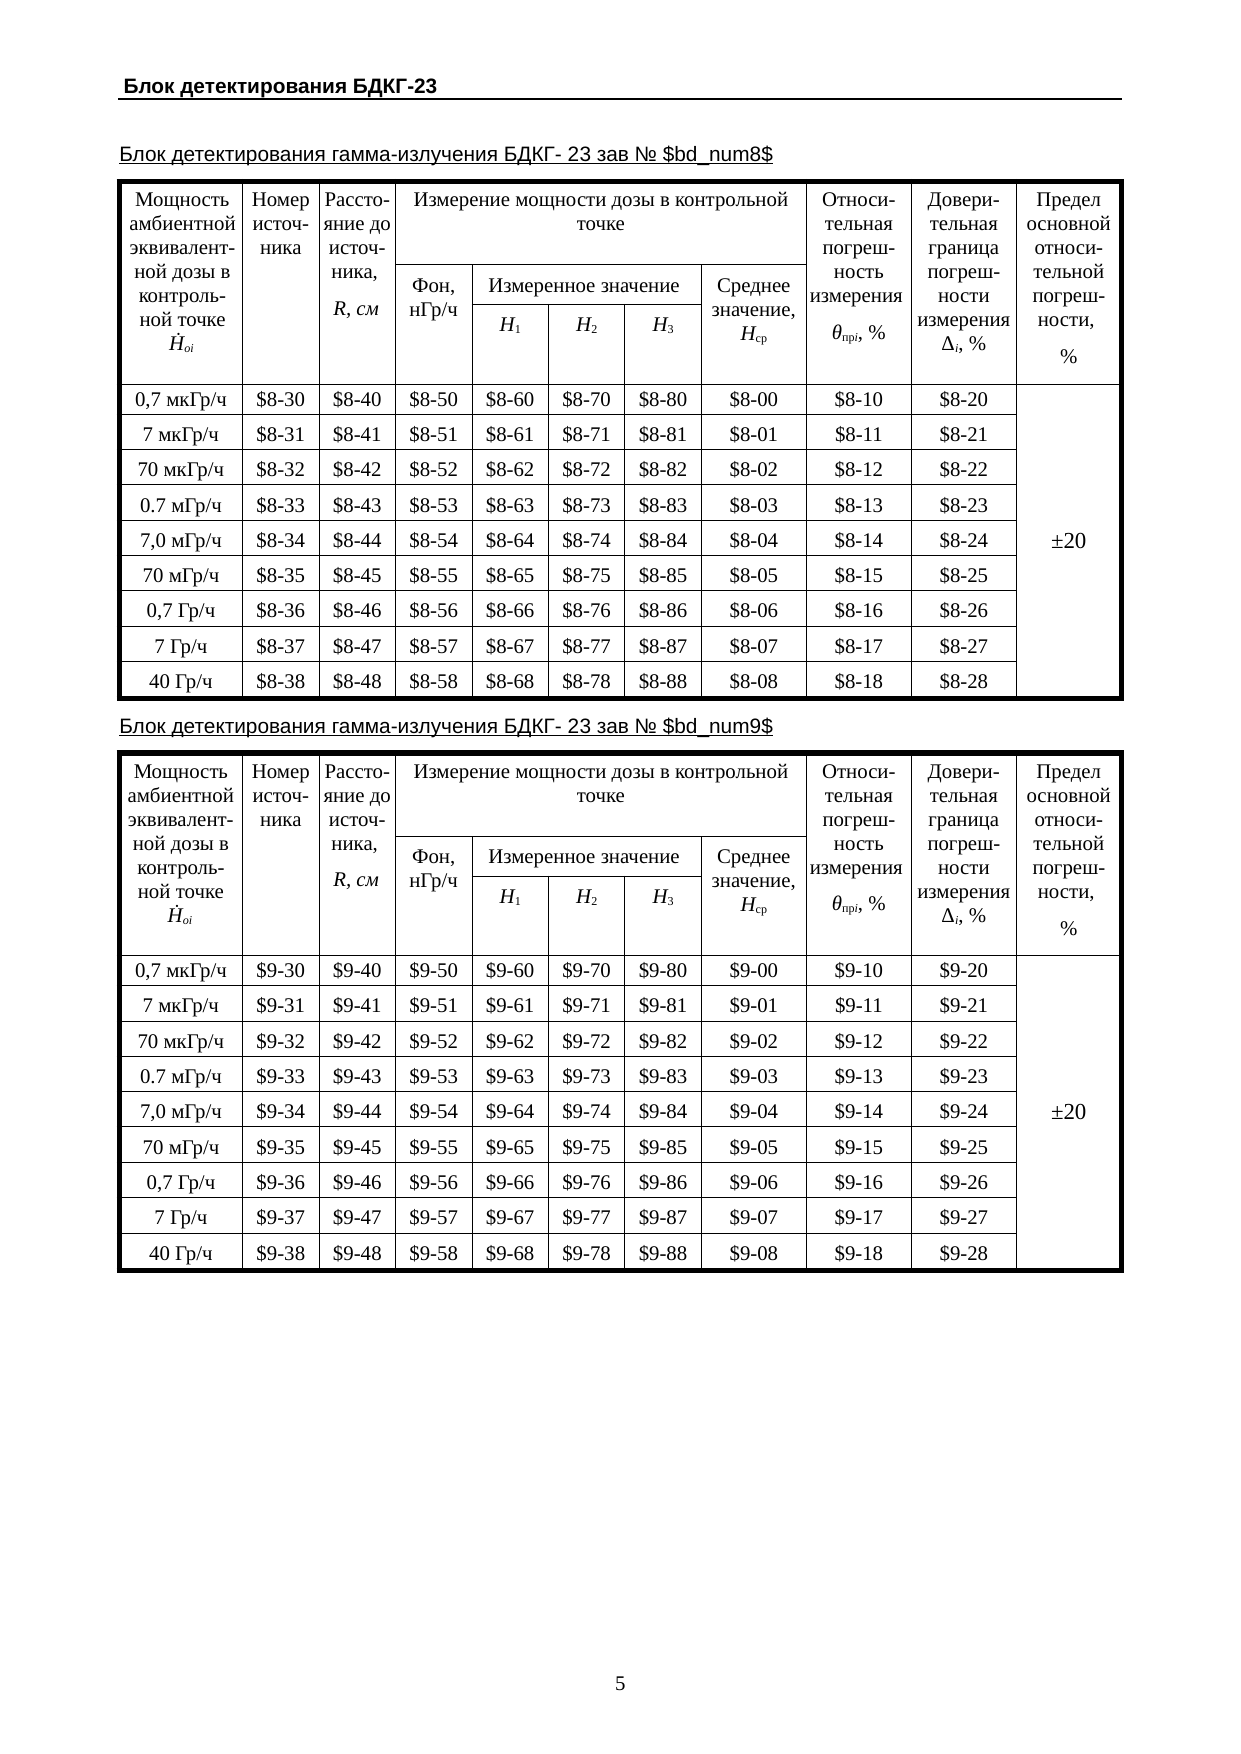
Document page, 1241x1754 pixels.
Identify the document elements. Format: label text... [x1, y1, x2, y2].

table_cell $9-66 [473, 1163, 548, 1197]
table_cell $9-25 [912, 1127, 1016, 1162]
table_cell $9-72 [549, 1022, 624, 1056]
table_cell $9-36 [243, 1163, 319, 1197]
table_cell $8-82 [625, 450, 701, 484]
table_cell $8-44 [320, 521, 395, 555]
table_cell Мощность амбиентной эквивалент-ной дозы в контроль-ной точке Ḣoi [122, 184, 242, 383]
table_cell $9-34 [243, 1092, 319, 1126]
table_cell $8-30 [243, 385, 319, 414]
table_cell $8-32 [243, 450, 319, 484]
table_cell $8-55 [396, 556, 472, 590]
table_cell $9-55 [396, 1127, 472, 1162]
table_cell Относи-тельная погреш-ность измерения θпрi, % [807, 756, 911, 955]
table_cell $8-34 [243, 521, 319, 555]
table_cell $9-51 [396, 986, 472, 1021]
table_cell $8-02 [702, 450, 806, 484]
table_cell $8-47 [320, 627, 395, 661]
table_cell $8-10 [807, 385, 911, 414]
table_cell $8-65 [473, 556, 548, 590]
table_cell 40 Гр/ч [122, 662, 242, 696]
table_cell 0,7 Гр/ч [122, 591, 242, 626]
table_cell $9-50 [396, 956, 472, 985]
table_cell $8-81 [625, 415, 701, 449]
table_cell $9-32 [243, 1022, 319, 1056]
table_cell $9-77 [549, 1198, 624, 1232]
table_cell $9-24 [912, 1092, 1016, 1126]
table_cell $9-16 [807, 1163, 911, 1197]
table_cell $8-71 [549, 415, 624, 449]
table_cell $8-16 [807, 591, 911, 626]
table_cell $8-50 [396, 385, 472, 414]
table_cell $9-28 [912, 1234, 1016, 1268]
table_cell $8-40 [320, 385, 395, 414]
table_cell $8-22 [912, 450, 1016, 484]
table_cell $8-54 [396, 521, 472, 555]
table_cell $8-43 [320, 485, 395, 519]
table_cell 7,0 мГр/ч [122, 1092, 242, 1126]
table_cell Измерение мощности дозы в контрольной точке [396, 756, 806, 836]
table_cell Относи-тельная погреш-ность измерения θпрi, % [807, 184, 911, 383]
table_cell Предел основной относи-тельной погреш-ности, % [1017, 184, 1119, 383]
table_cell $8-00 [702, 385, 806, 414]
table_cell $8-26 [912, 591, 1016, 626]
table_cell ±20 [1017, 956, 1119, 1268]
table_cell $8-28 [912, 662, 1016, 696]
table_cell Измеренное значение [473, 837, 701, 876]
table_cell $9-13 [807, 1057, 911, 1091]
table_cell $9-44 [320, 1092, 395, 1126]
table_cell $9-53 [396, 1057, 472, 1091]
table_cell $8-57 [396, 627, 472, 661]
table_cell $9-10 [807, 956, 911, 985]
table_cell 0,7 мкГр/ч [122, 385, 242, 414]
table_cell $9-27 [912, 1198, 1016, 1232]
table_cell $9-22 [912, 1022, 1016, 1056]
table_cell $9-03 [702, 1057, 806, 1091]
table_cell $9-52 [396, 1022, 472, 1056]
table_cell Довери-тельная граница погреш-ности измерения Δi, % [912, 184, 1016, 383]
table_cell $9-11 [807, 986, 911, 1021]
table_cell $8-05 [702, 556, 806, 590]
table_cell 40 Гр/ч [122, 1234, 242, 1268]
table_cell $9-31 [243, 986, 319, 1021]
table_cell $9-41 [320, 986, 395, 1021]
table_cell 70 мГр/ч [122, 1127, 242, 1162]
table_cell $9-42 [320, 1022, 395, 1056]
table_cell $9-12 [807, 1022, 911, 1056]
table_cell $8-15 [807, 556, 911, 590]
table_cell $8-70 [549, 385, 624, 414]
table_cell $9-26 [912, 1163, 1016, 1197]
table_cell Номер источ-ника [243, 184, 319, 383]
table_cell $9-05 [702, 1127, 806, 1162]
table_cell $8-61 [473, 415, 548, 449]
table_cell $9-43 [320, 1057, 395, 1091]
table_cell $8-13 [807, 485, 911, 519]
table_header Блок детектирования гамма-излучения БДКГ- 23 зав № $bd_num8$ [119, 130, 1121, 179]
table_cell $9-65 [473, 1127, 548, 1162]
table_cell $8-42 [320, 450, 395, 484]
table_cell $9-85 [625, 1127, 701, 1162]
table_cell $8-52 [396, 450, 472, 484]
table_cell $8-33 [243, 485, 319, 519]
table_cell $8-86 [625, 591, 701, 626]
table_cell $8-68 [473, 662, 548, 696]
table_cell $9-06 [702, 1163, 806, 1197]
table_cell $8-38 [243, 662, 319, 696]
table_cell $8-63 [473, 485, 548, 519]
table_cell $8-85 [625, 556, 701, 590]
table_cell $9-21 [912, 986, 1016, 1021]
table_cell $9-48 [320, 1234, 395, 1268]
table_cell $9-14 [807, 1092, 911, 1126]
table_cell 0,7 Гр/ч [122, 1163, 242, 1197]
table_cell 7 Гр/ч [122, 1198, 242, 1232]
table_cell $9-46 [320, 1163, 395, 1197]
table_cell Измеренное значение [473, 265, 701, 304]
table_cell $9-57 [396, 1198, 472, 1232]
table_cell $8-83 [625, 485, 701, 519]
table_cell $9-74 [549, 1092, 624, 1126]
table_cell $9-76 [549, 1163, 624, 1197]
table_cell $9-37 [243, 1198, 319, 1232]
table_cell $8-11 [807, 415, 911, 449]
table_cell 7 мкГр/ч [122, 415, 242, 449]
table_cell 0.7 мГр/ч [122, 1057, 242, 1091]
table_cell $8-64 [473, 521, 548, 555]
table_cell $8-20 [912, 385, 1016, 414]
table_cell $8-88 [625, 662, 701, 696]
table_cell $8-27 [912, 627, 1016, 661]
table_cell $8-76 [549, 591, 624, 626]
table_cell $8-01 [702, 415, 806, 449]
table_cell $8-56 [396, 591, 472, 626]
table_cell Среднее значение, Hср [702, 265, 806, 383]
table_cell $8-77 [549, 627, 624, 661]
table_cell $9-81 [625, 986, 701, 1021]
table_cell $9-30 [243, 956, 319, 985]
table_cell $8-21 [912, 415, 1016, 449]
table_cell $8-87 [625, 627, 701, 661]
table_cell Довери-тельная граница погреш-ности измерения Δi, % [912, 756, 1016, 955]
table_cell $8-58 [396, 662, 472, 696]
table_cell 7 Гр/ч [122, 627, 242, 661]
table_cell $9-54 [396, 1092, 472, 1126]
table_cell $9-78 [549, 1234, 624, 1268]
table_cell 7 мкГр/ч [122, 986, 242, 1021]
table_cell Предел основной относи-тельной погреш-ности, % [1017, 756, 1119, 955]
table_cell $8-48 [320, 662, 395, 696]
table_cell $9-01 [702, 986, 806, 1021]
table_cell $8-75 [549, 556, 624, 590]
table_cell Мощность амбиентной эквивалент-ной дозы в контроль-ной точке Ḣoi [122, 756, 242, 955]
table_cell $8-24 [912, 521, 1016, 555]
table_cell Рассто-яние до источ-ника, R, см [320, 184, 395, 383]
table_cell $9-82 [625, 1022, 701, 1056]
table_cell Рассто-яние до источ-ника, R, см [320, 756, 395, 955]
table_cell 70 мкГр/ч [122, 1022, 242, 1056]
table_cell $8-78 [549, 662, 624, 696]
table_cell Фон, нГр/ч [396, 265, 472, 383]
table_cell $8-60 [473, 385, 548, 414]
table_cell $9-62 [473, 1022, 548, 1056]
table_cell $9-20 [912, 956, 1016, 985]
table_cell $9-08 [702, 1234, 806, 1268]
table_cell $8-36 [243, 591, 319, 626]
table_cell 70 мкГр/ч [122, 450, 242, 484]
table_cell $8-12 [807, 450, 911, 484]
table_cell $8-04 [702, 521, 806, 555]
table_cell $9-80 [625, 956, 701, 985]
table_cell $8-53 [396, 485, 472, 519]
table_cell $9-63 [473, 1057, 548, 1091]
table_cell $8-45 [320, 556, 395, 590]
table_cell $9-33 [243, 1057, 319, 1091]
table_cell $8-31 [243, 415, 319, 449]
table_cell $8-66 [473, 591, 548, 626]
table_cell $9-68 [473, 1234, 548, 1268]
table_cell H2 [549, 877, 624, 955]
table_header Блок детектирования гамма-излучения БДКГ- 23 зав № $bd_num9$ [119, 701, 1121, 750]
table_cell $8-73 [549, 485, 624, 519]
table_cell Измерение мощности дозы в контрольной точке [396, 184, 806, 264]
table_cell $8-51 [396, 415, 472, 449]
table_cell $9-61 [473, 986, 548, 1021]
table_cell Фон, нГр/ч [396, 837, 472, 955]
table_cell $8-18 [807, 662, 911, 696]
table_cell $8-17 [807, 627, 911, 661]
table_cell H2 [549, 305, 624, 383]
table_cell $8-67 [473, 627, 548, 661]
table_cell 70 мГр/ч [122, 556, 242, 590]
table_cell $9-40 [320, 956, 395, 985]
table_cell H3 [625, 305, 701, 383]
table_cell $9-17 [807, 1198, 911, 1232]
table_cell $8-35 [243, 556, 319, 590]
table_cell $9-84 [625, 1092, 701, 1126]
table_cell H3 [625, 877, 701, 955]
table_cell $9-71 [549, 986, 624, 1021]
table_cell $9-35 [243, 1127, 319, 1162]
table_cell 7,0 мГр/ч [122, 521, 242, 555]
table_cell $8-74 [549, 521, 624, 555]
table_cell Номер источ-ника [243, 756, 319, 955]
table_cell $8-23 [912, 485, 1016, 519]
table_cell $9-67 [473, 1198, 548, 1232]
table_cell $9-47 [320, 1198, 395, 1232]
table_cell $9-64 [473, 1092, 548, 1126]
table_cell $9-00 [702, 956, 806, 985]
table_cell $8-80 [625, 385, 701, 414]
table_cell $9-15 [807, 1127, 911, 1162]
table_cell $9-58 [396, 1234, 472, 1268]
table_cell $9-75 [549, 1127, 624, 1162]
table_cell H1 [473, 877, 548, 955]
table_cell $8-08 [702, 662, 806, 696]
table_cell $8-03 [702, 485, 806, 519]
table_cell $8-62 [473, 450, 548, 484]
table_cell $9-88 [625, 1234, 701, 1268]
table_cell $9-07 [702, 1198, 806, 1232]
table_cell 0.7 мГр/ч [122, 485, 242, 519]
table_cell $8-46 [320, 591, 395, 626]
table_cell $9-73 [549, 1057, 624, 1091]
table_cell H1 [473, 305, 548, 383]
table_cell $9-60 [473, 956, 548, 985]
table_cell $9-86 [625, 1163, 701, 1197]
table_cell $8-25 [912, 556, 1016, 590]
table_cell $9-70 [549, 956, 624, 985]
table_cell $9-38 [243, 1234, 319, 1268]
table_cell 0,7 мкГр/ч [122, 956, 242, 985]
table_cell $8-84 [625, 521, 701, 555]
table_cell $9-04 [702, 1092, 806, 1126]
table_cell $9-18 [807, 1234, 911, 1268]
table_cell $8-06 [702, 591, 806, 626]
table_cell $9-02 [702, 1022, 806, 1056]
table_cell $9-23 [912, 1057, 1016, 1091]
table_cell $8-72 [549, 450, 624, 484]
table_cell $8-07 [702, 627, 806, 661]
table_cell $9-83 [625, 1057, 701, 1091]
table_cell $8-14 [807, 521, 911, 555]
table_cell ±20 [1017, 385, 1119, 696]
table_cell $8-41 [320, 415, 395, 449]
table_cell $9-45 [320, 1127, 395, 1162]
table_cell Среднее значение, Hср [702, 837, 806, 955]
table_cell $9-56 [396, 1163, 472, 1197]
table_cell $8-37 [243, 627, 319, 661]
table_cell $9-87 [625, 1198, 701, 1232]
